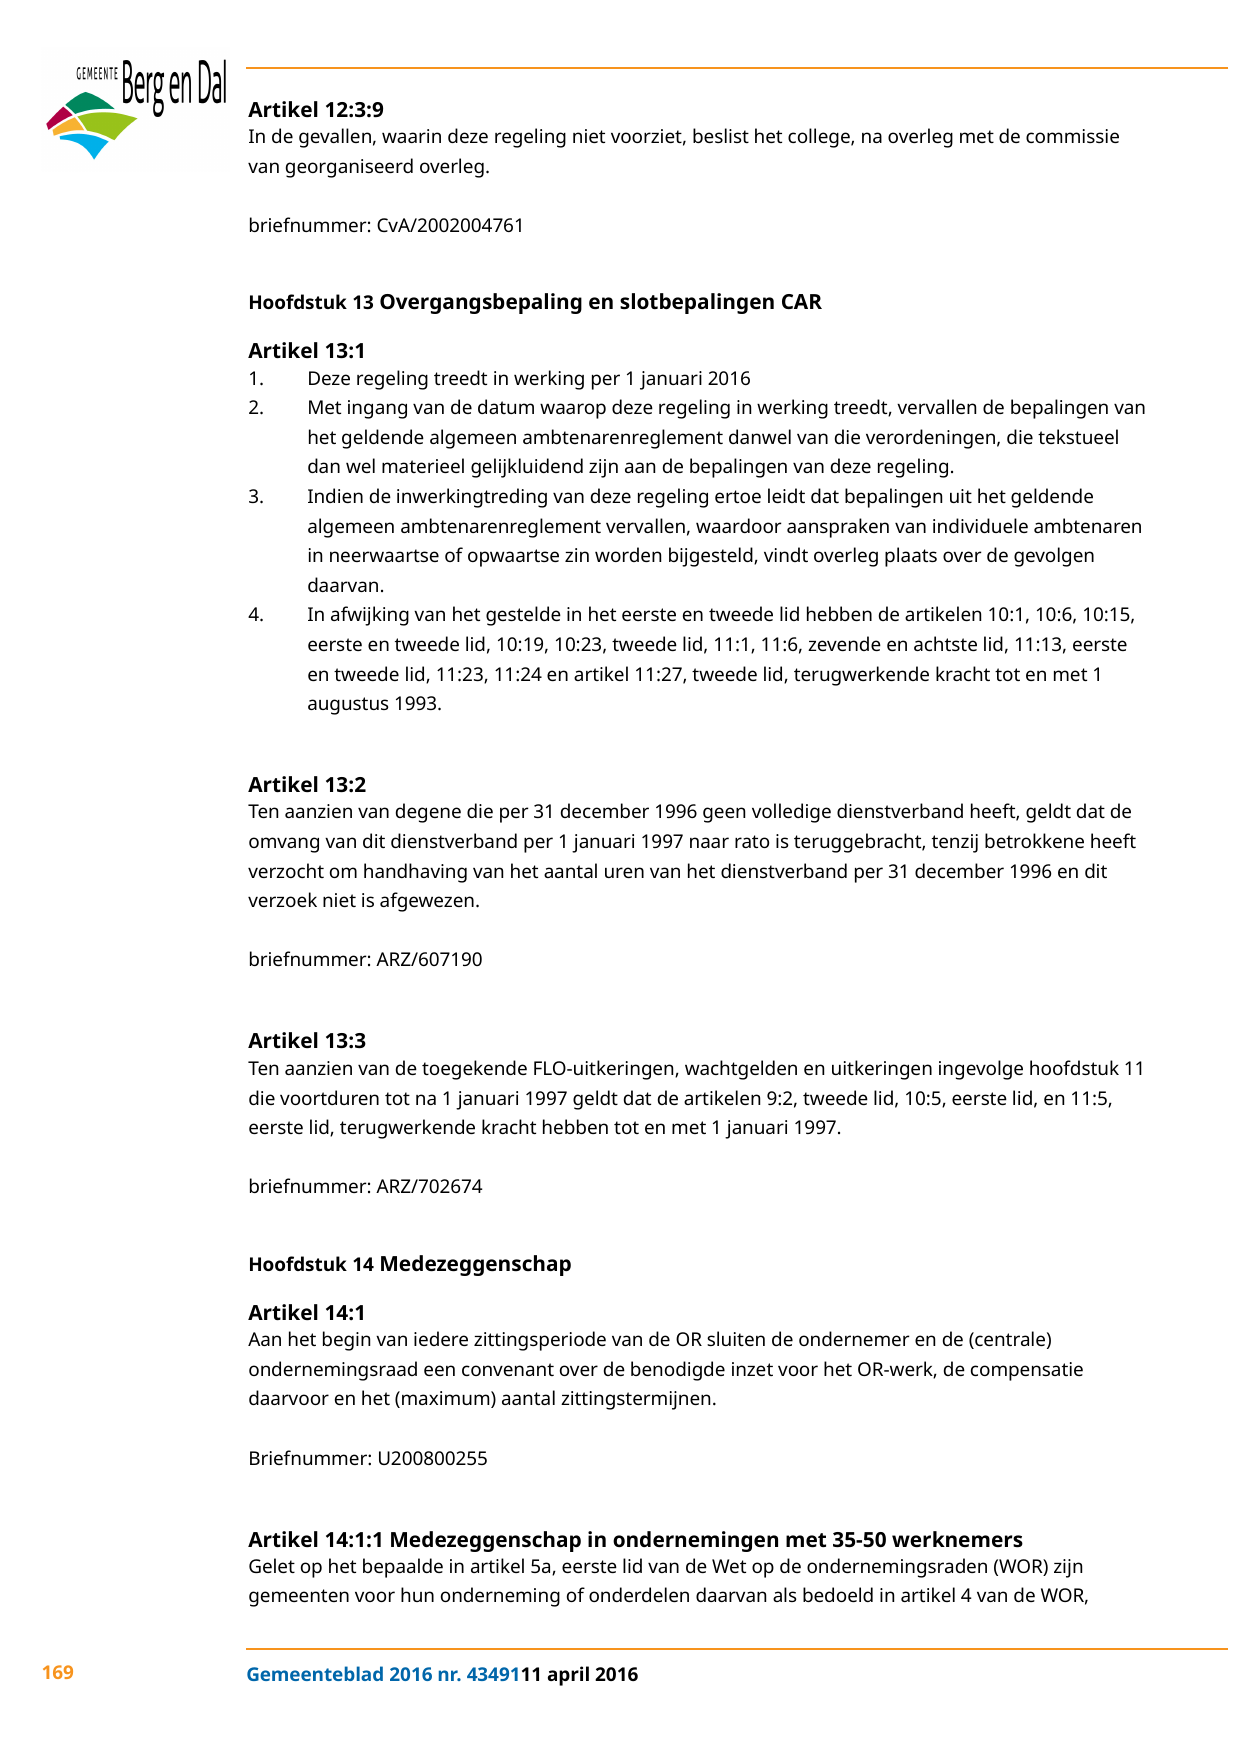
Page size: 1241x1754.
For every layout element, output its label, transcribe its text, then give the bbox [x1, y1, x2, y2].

text Briefnummer: U200800255 [248, 1445, 1152, 1470]
text Artikel 14:1:1 Medezeggenschap in ondernemingen met 35-50 werknemers [248, 1525, 1152, 1553]
text Hoofdstuk 13 Overgangsbepaling en slotbepalingen CAR [248, 287, 1152, 316]
list Met ingang van de datum waarop deze regeling in werking treedt, vervallen de bepalingen van het geldende algemeen ambtenarenreglement danwel van die verordeningen, die tekstueel dan wel materieel gelijkluidend zijn aan de bepalingen van deze regeling. [248, 394, 1152, 479]
text Aan het begin van iedere zittingsperiode van de OR sluiten de ondernemer en de (centrale) ondernemingsraad een convenant over de benodigde inzet voor het OR-werk, de compensatie daarvoor en het (maximum) aantal zittingstermijnen. [248, 1326, 1152, 1411]
text briefnummer: ARZ/607190 [248, 947, 1152, 972]
text Hoofdstuk 14 Medezeggenschap [248, 1249, 1152, 1277]
text Ten aanzien van de toegekende FLO-uitkeringen, wachtgelden en uitkeringen ingevolge hoofdstuk 11 die voortduren tot na 1 januari 1997 geldt dat de artikelen 9:2, tweede lid, 10:5, eerste lid, en 11:5, eerste lid, terugwerkende kracht hebben tot en met 1 januari 1997. [248, 1055, 1152, 1140]
text Artikel 12:3:9 [248, 95, 1152, 123]
text Ten aanzien van degene die per 31 december 1996 geen volledige dienstverband heeft, geldt dat de omvang van dit dienstverband per 1 januari 1997 naar rato is teruggebracht, tenzij betrokkene heeft verzocht om handhaving van het aantal uren van het dienstverband per 31 december 1996 en dit verzoek niet is afgewezen. [248, 799, 1152, 913]
text Artikel 13:1 [248, 336, 1152, 365]
text Artikel 13:3 [248, 1027, 1152, 1055]
text Artikel 13:2 [248, 770, 1152, 799]
text briefnummer: ARZ/702674 [248, 1173, 1152, 1199]
text briefnummer: CvA/2002004761 [248, 212, 1152, 238]
picture [41, 47, 231, 172]
text Artikel 14:1 [248, 1298, 1152, 1326]
text In de gevallen, waarin deze regeling niet voorziet, beslist het college, na overleg met de commissie van georganiseerd overleg. [248, 123, 1152, 178]
list Deze regeling treedt in werking per 1 januari 2016 [248, 365, 1152, 391]
list Indien de inwerkingtreding van deze regeling ertoe leidt dat bepalingen uit het geldende algemeen ambtenarenreglement vervallen, waardoor aanspraken van individuele ambtenaren in neerwaartse of opwaartse zin worden bijgesteld, vindt overleg plaats over de gevolgen daarvan. [248, 483, 1152, 598]
list In afwijking van het gestelde in het eerste en tweede lid hebben de artikelen 10:1, 10:6, 10:15, eerste en tweede lid, 10:19, 10:23, tweede lid, 11:1, 11:6, zevende en achtste lid, 11:13, eerste en tweede lid, 11:23, 11:24 en artikel 11:27, tweede lid, terugwerkende kracht tot en met 1 augustus 1993. [248, 602, 1152, 716]
text Gelet op het bepaalde in artikel 5a, eerste lid van de Wet op de ondernemingsraden (WOR) zijn gemeenten voor hun onderneming of onderdelen daarvan als bedoeld in artikel 4 van de WOR, [248, 1553, 1152, 1608]
